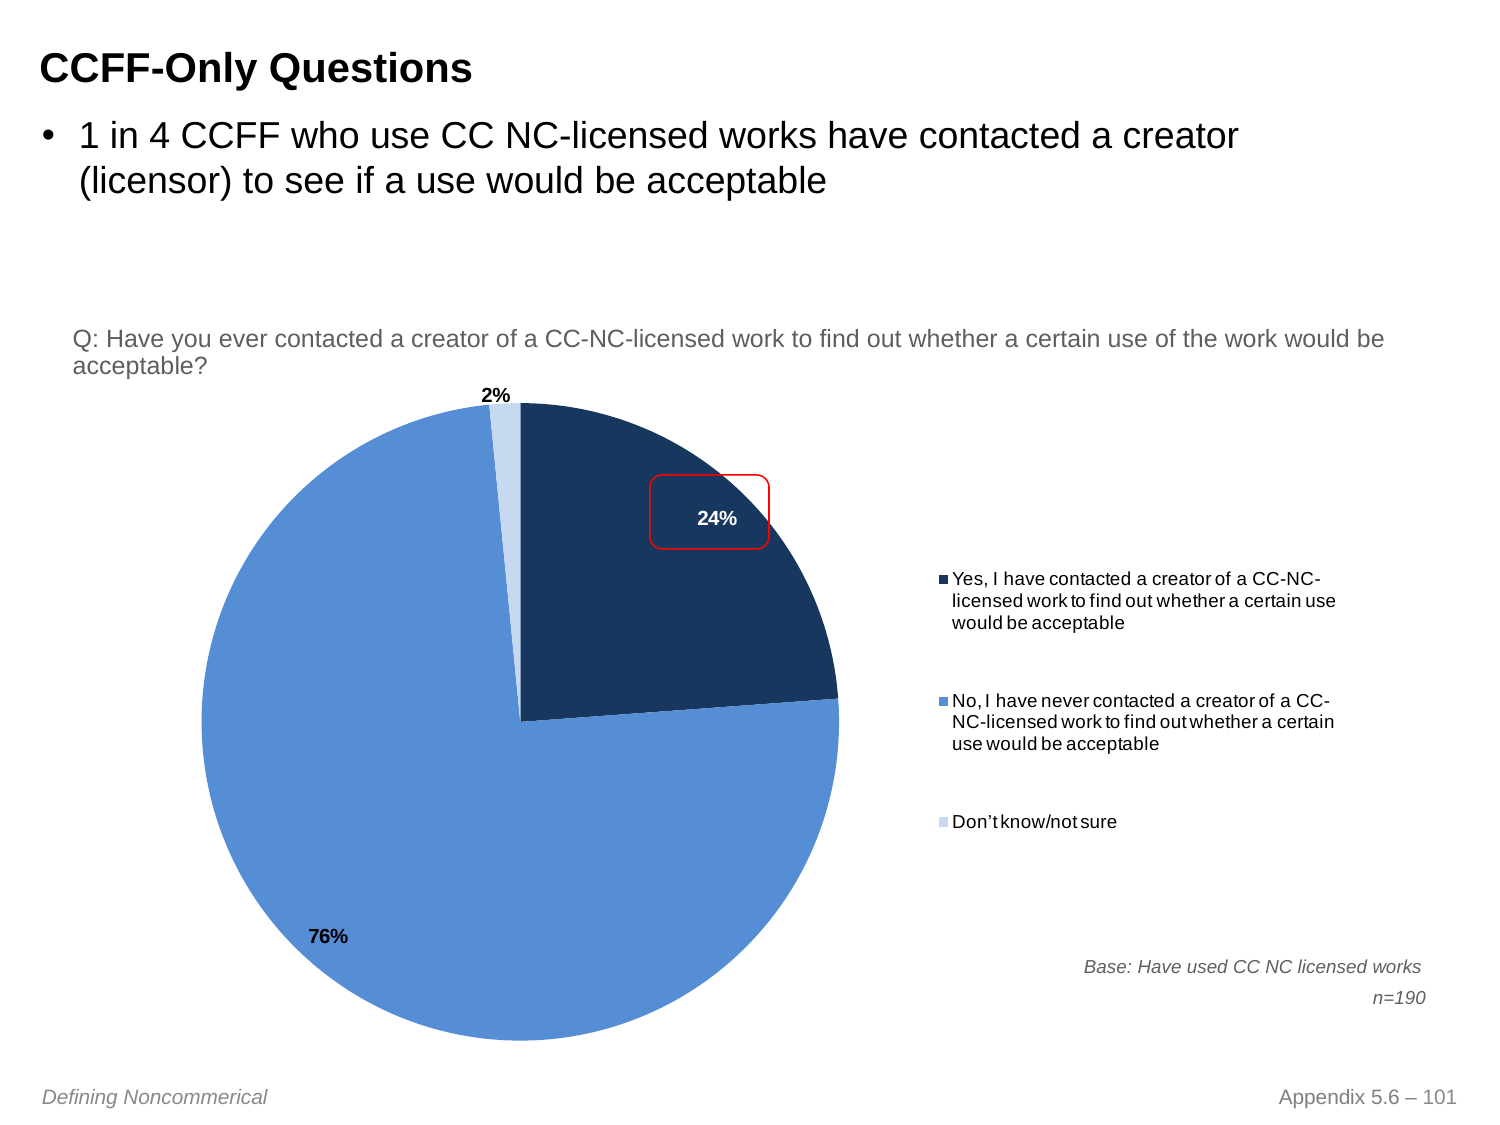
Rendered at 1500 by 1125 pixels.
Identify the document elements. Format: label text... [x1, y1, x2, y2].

text_box Defining Noncommerical [27, 1066, 503, 1125]
picture [99, 406, 1390, 1065]
text_box Q: Have you ever contacted a creator of a CC-NC-licensed work to find out whether a certain use of the work would be acceptable? [57, 299, 1478, 406]
text_box CCFF-Only Questions [24, 27, 1454, 110]
text_box Appendix 5.6 – <number> [1121, 1066, 1472, 1125]
text_box n=190 [1126, 986, 1441, 1017]
text_box Base: Have used CC NC licensed works [983, 947, 1442, 986]
text_box 1 in 4 CCFF who use CC NC-licensed works have contacted a creator (licensor) to see if a use would be acceptable [27, 110, 1382, 210]
